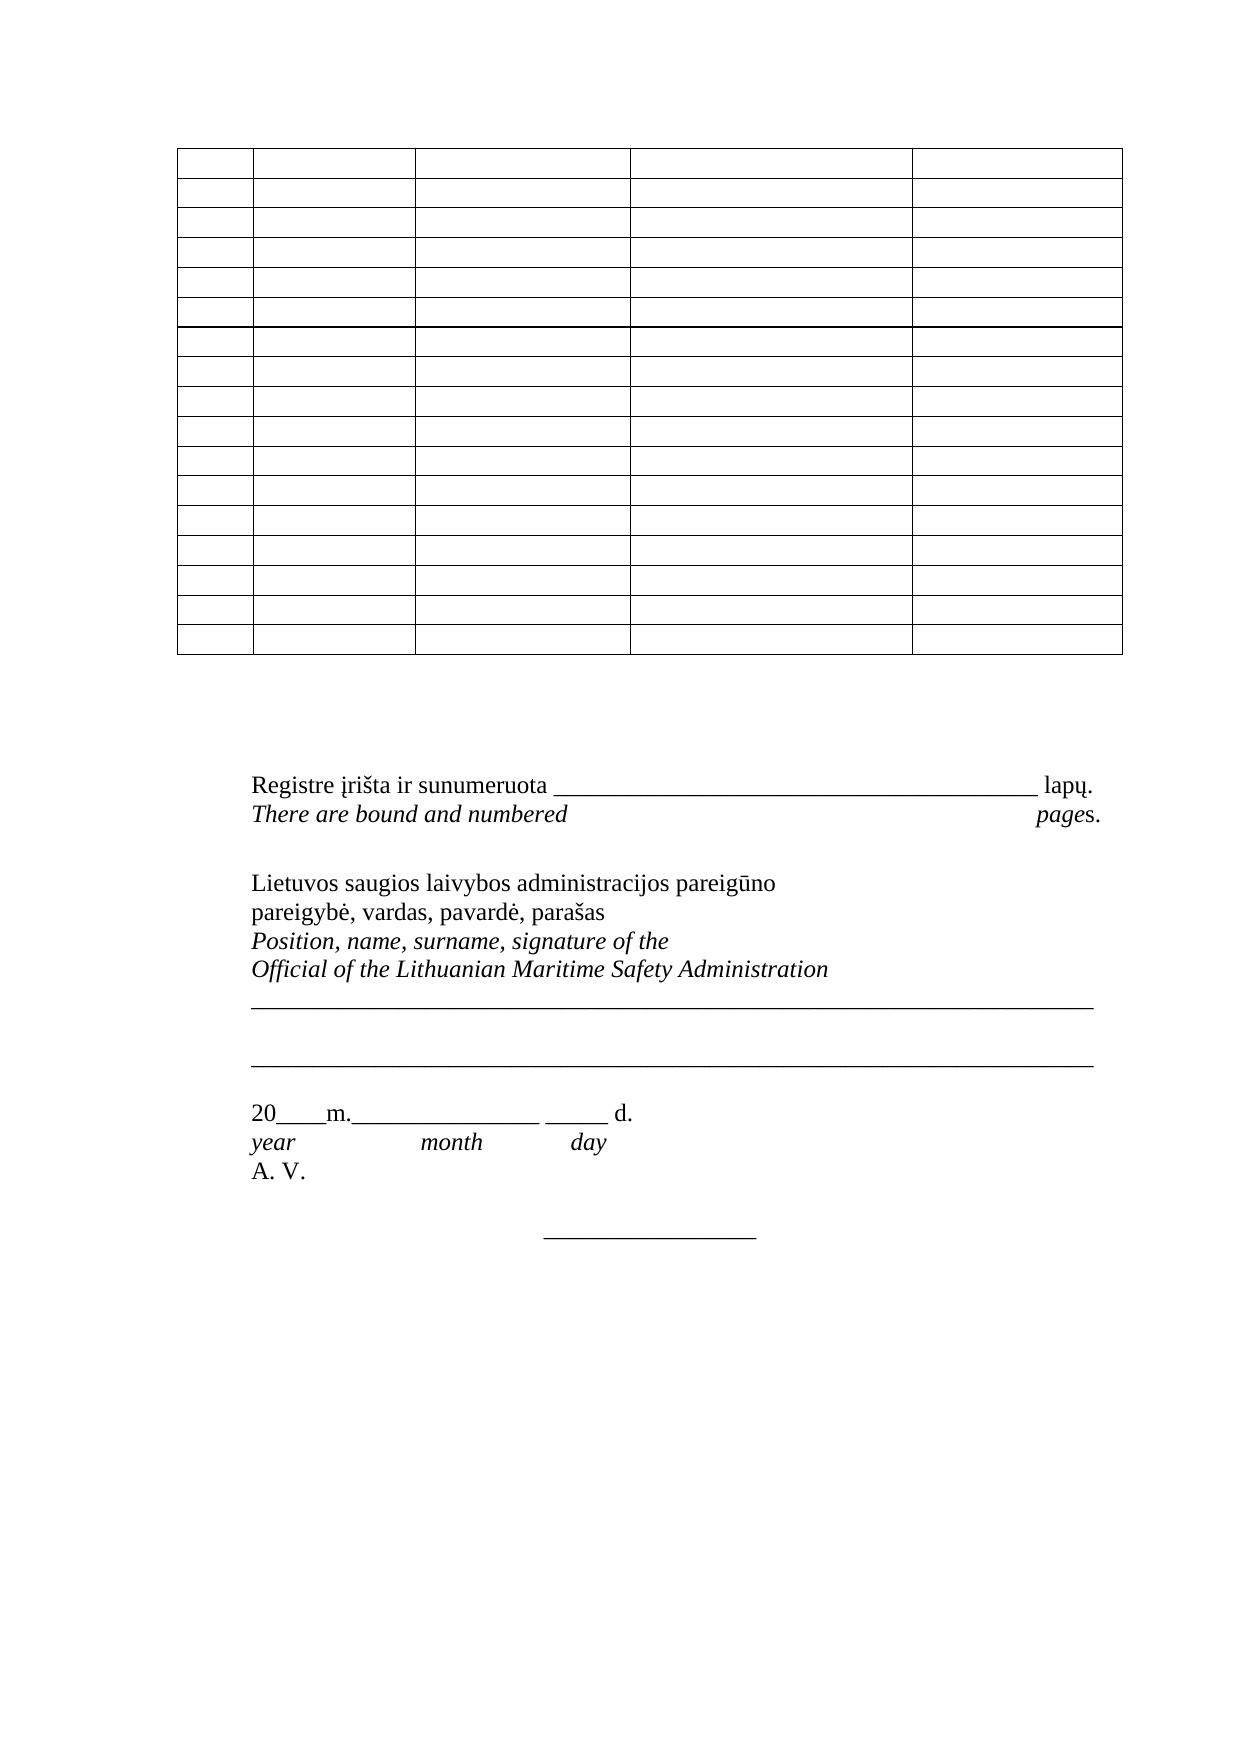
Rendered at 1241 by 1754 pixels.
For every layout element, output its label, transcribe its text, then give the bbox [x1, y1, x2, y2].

table_cell [913, 268, 1122, 297]
table_cell [254, 476, 415, 505]
table_cell [631, 328, 912, 356]
table_cell [416, 238, 630, 267]
table_cell [631, 596, 912, 624]
table_cell [913, 506, 1122, 535]
table_cell [631, 625, 912, 654]
table_cell [254, 208, 415, 237]
table_cell [254, 625, 415, 654]
table_cell [178, 328, 253, 356]
table_cell [913, 357, 1122, 386]
table_cell [178, 298, 253, 326]
table_cell [416, 328, 630, 356]
table_cell [178, 149, 253, 177]
table_cell [254, 328, 415, 356]
table_cell [416, 208, 630, 237]
table_cell [416, 625, 630, 654]
table_cell [254, 387, 415, 416]
table_cell [254, 298, 415, 326]
table_cell [416, 596, 630, 624]
table_cell [416, 387, 630, 416]
table_cell [913, 476, 1122, 505]
table_cell [416, 268, 630, 297]
table_cell [913, 596, 1122, 624]
table_cell [254, 506, 415, 535]
table_cell [631, 506, 912, 535]
table_cell [416, 536, 630, 565]
table_cell [178, 179, 253, 207]
table_cell [631, 447, 912, 475]
table_cell [913, 208, 1122, 237]
table_cell [254, 149, 415, 177]
table_cell [178, 208, 253, 237]
table_cell [416, 298, 630, 326]
table_cell [913, 179, 1122, 207]
table_cell [631, 387, 912, 416]
table_cell [913, 536, 1122, 565]
table_cell [178, 476, 253, 505]
table_cell [631, 417, 912, 446]
table_cell [913, 447, 1122, 475]
table_cell [631, 298, 912, 326]
table_cell [416, 476, 630, 505]
table_cell [178, 417, 253, 446]
table_cell [178, 238, 253, 267]
table_cell [913, 298, 1122, 326]
table_cell [178, 447, 253, 475]
table_cell [254, 566, 415, 594]
table_cell [913, 566, 1122, 594]
table_cell [631, 149, 912, 177]
table_cell [254, 238, 415, 267]
table_cell [178, 357, 253, 386]
table_cell [254, 179, 415, 207]
table_cell [254, 417, 415, 446]
table_cell [178, 566, 253, 594]
table_cell [254, 447, 415, 475]
table_cell [416, 506, 630, 535]
table_cell [416, 357, 630, 386]
table_cell [913, 238, 1122, 267]
table_cell [631, 357, 912, 386]
table_cell [416, 417, 630, 446]
table_cell [631, 238, 912, 267]
table_cell [178, 625, 253, 654]
table_cell [631, 536, 912, 565]
table_cell [913, 387, 1122, 416]
table_cell [254, 536, 415, 565]
table_cell [178, 536, 253, 565]
table_cell [913, 625, 1122, 654]
table_cell [416, 149, 630, 177]
table_cell [631, 566, 912, 594]
table_cell [178, 506, 253, 535]
table_cell [178, 268, 253, 297]
table_cell [913, 149, 1122, 177]
table_cell [631, 268, 912, 297]
text _________________ [177, 1213, 1122, 1242]
table_cell [254, 268, 415, 297]
table_cell [416, 179, 630, 207]
table_cell [631, 208, 912, 237]
table_cell [631, 179, 912, 207]
table_cell [178, 596, 253, 624]
table_header Registre įrišta ir sunumeruota lapų. There are bound and numbered pages. Lietuvos saugios laivybos administracijos pareigūno pareigybė, vardas, pavardė, parašas Position, name, surname, signature of the Official of the Lithuanian Maritime Safety Administration _ _ 20____m._______________ _____ d. year month day A. V. [177, 770, 1122, 1184]
table_cell [416, 566, 630, 594]
table_cell [631, 476, 912, 505]
table_cell [913, 328, 1122, 356]
table_cell [254, 596, 415, 624]
table_cell [254, 357, 415, 386]
table_cell [913, 417, 1122, 446]
table_cell [178, 387, 253, 416]
table_cell [416, 447, 630, 475]
